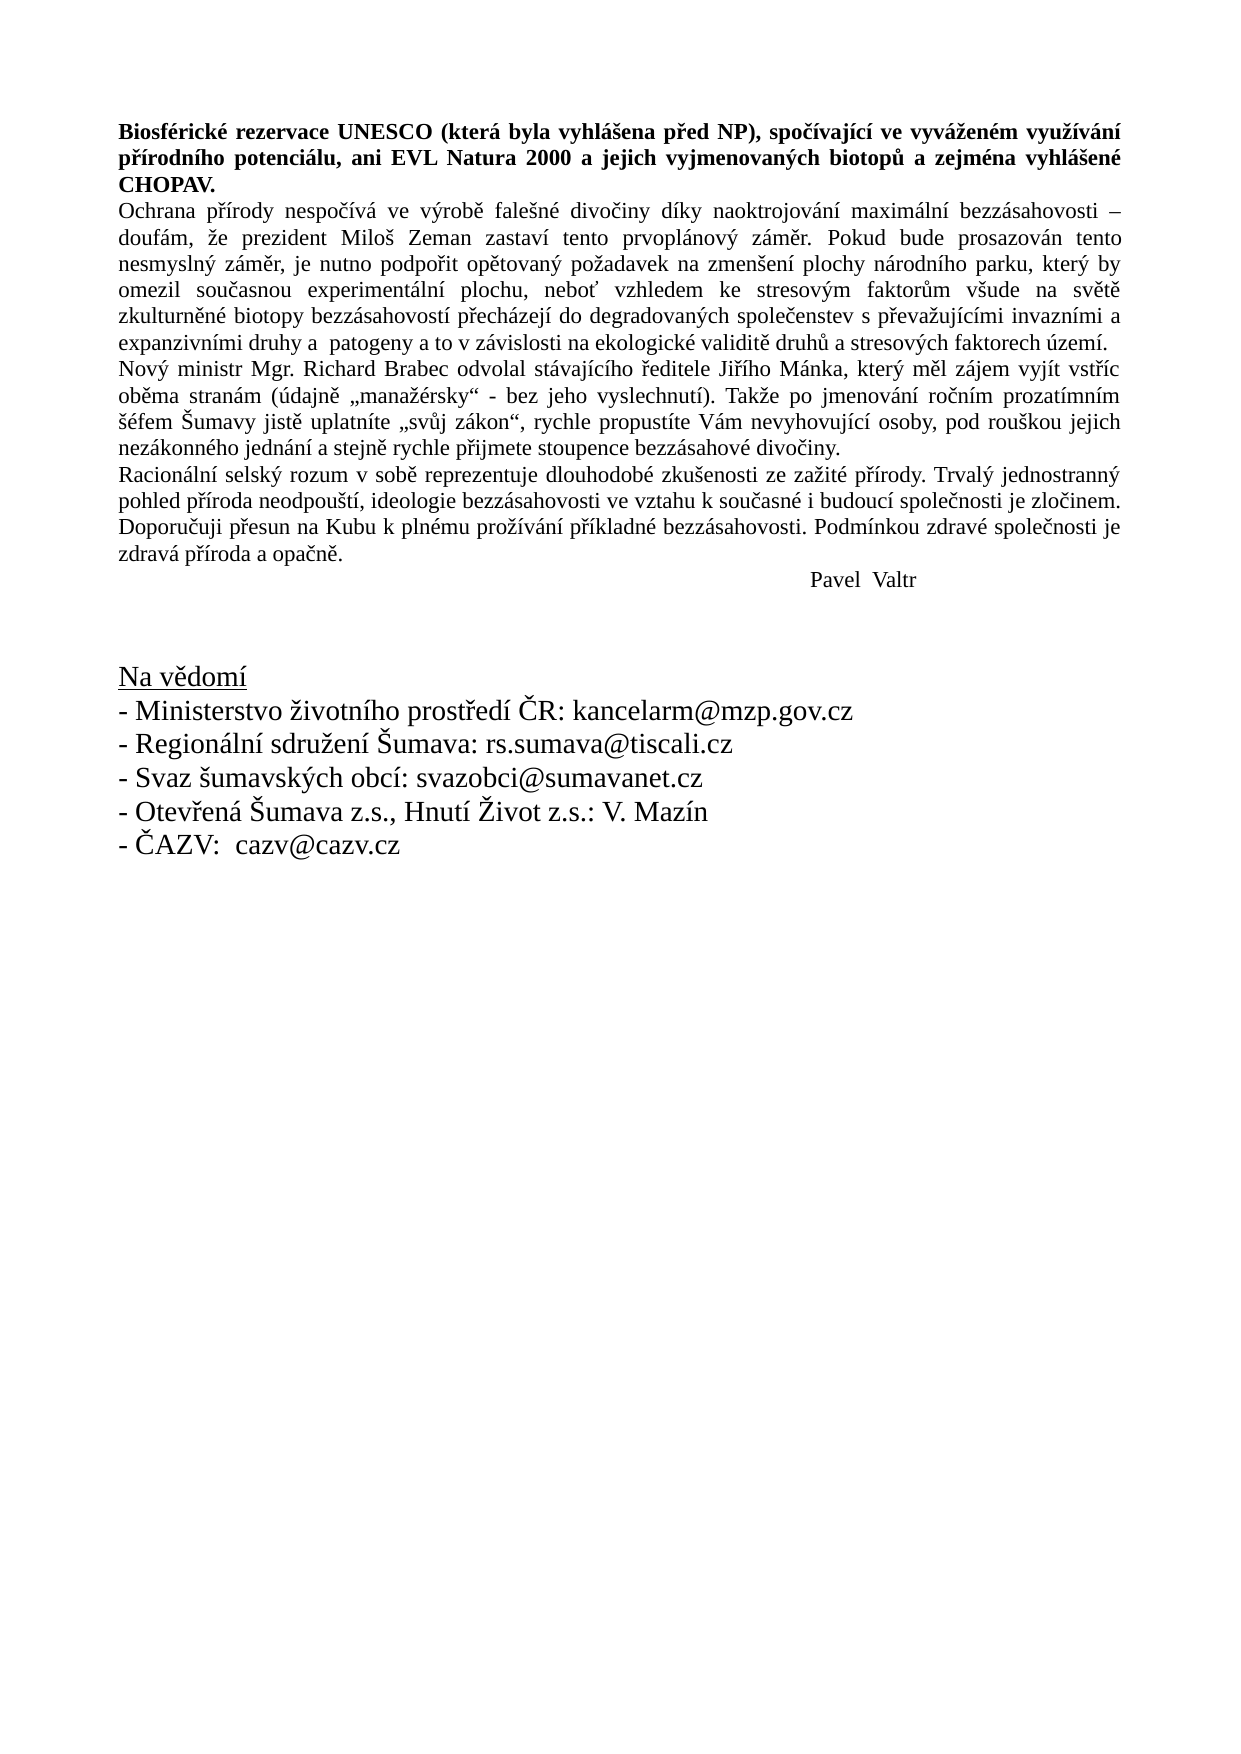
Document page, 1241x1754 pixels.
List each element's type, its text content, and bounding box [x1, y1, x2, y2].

text - Ministerstvo životního prostředí ČR: kancelarm@mzp.gov.cz [118, 693, 1122, 727]
text Na vědomí [118, 659, 1122, 693]
text Pavel Valtr [118, 566, 1122, 592]
text - Regionální sdružení Šumava: rs.sumava@tiscali.cz [118, 727, 1122, 760]
text - ČAZV: cazv@cazv.cz [118, 827, 1122, 861]
text - Svaz šumavských obcí: svazobci@sumavanet.cz [118, 760, 1122, 794]
text Racionální selský rozum v sobě reprezentuje dlouhodobé zkušenosti ze zažité přírody. Trvalý jednostranný pohled příroda neodpouští, ideologie bezzásahovosti ve vztahu k současné i budoucí společnosti je zločinem. Doporučuji přesun na Kubu k plnému prožívání příkladné bezzásahovosti. Podmínkou zdravé společnosti je zdravá příroda a opačně. [118, 461, 1122, 566]
text Nový ministr Mgr. Richard Brabec odvolal stávajícího ředitele Jiřího Mánka, který měl zájem vyjít vstříc oběma stranám (údajně „manažérsky“ - bez jeho vyslechnutí). Takže po jmenování ročním prozatímním šéfem Šumavy jistě uplatníte „svůj zákon“, rychle propustíte Vám nevyhovující osoby, pod rouškou jejich nezákonného jednání a stejně rychle přijmete stoupence bezzásahové divočiny. [118, 355, 1122, 461]
text Biosférické rezervace UNESCO (která byla vyhlášena před NP), spočívající ve vyváženém využívání přírodního potenciálu, ani EVL Natura 2000 a jejich vyjmenovaných biotopů a zejména vyhlášené CHOPAV. [118, 118, 1122, 197]
text - Otevřená Šumava z.s., Hnutí Život z.s.: V. Mazín [118, 794, 1122, 827]
text Ochrana přírody nespočívá ve výrobě falešné divočiny díky naoktrojování maximální bezzásahovosti – doufám, že prezident Miloš Zeman zastaví tento prvoplánový záměr. Pokud bude prosazován tento nesmyslný záměr, je nutno podpořit opětovaný požadavek na zmenšení plochy národního parku, který by omezil současnou experimentální plochu, neboť vzhledem ke stresovým faktorům všude na světě zkulturněné biotopy bezzásahovostí přecházejí do degradovaných společenstev s převažujícími invazními a expanzivními druhy a patogeny a to v závislosti na ekologické validitě druhů a stresových faktorech území. [118, 197, 1122, 355]
